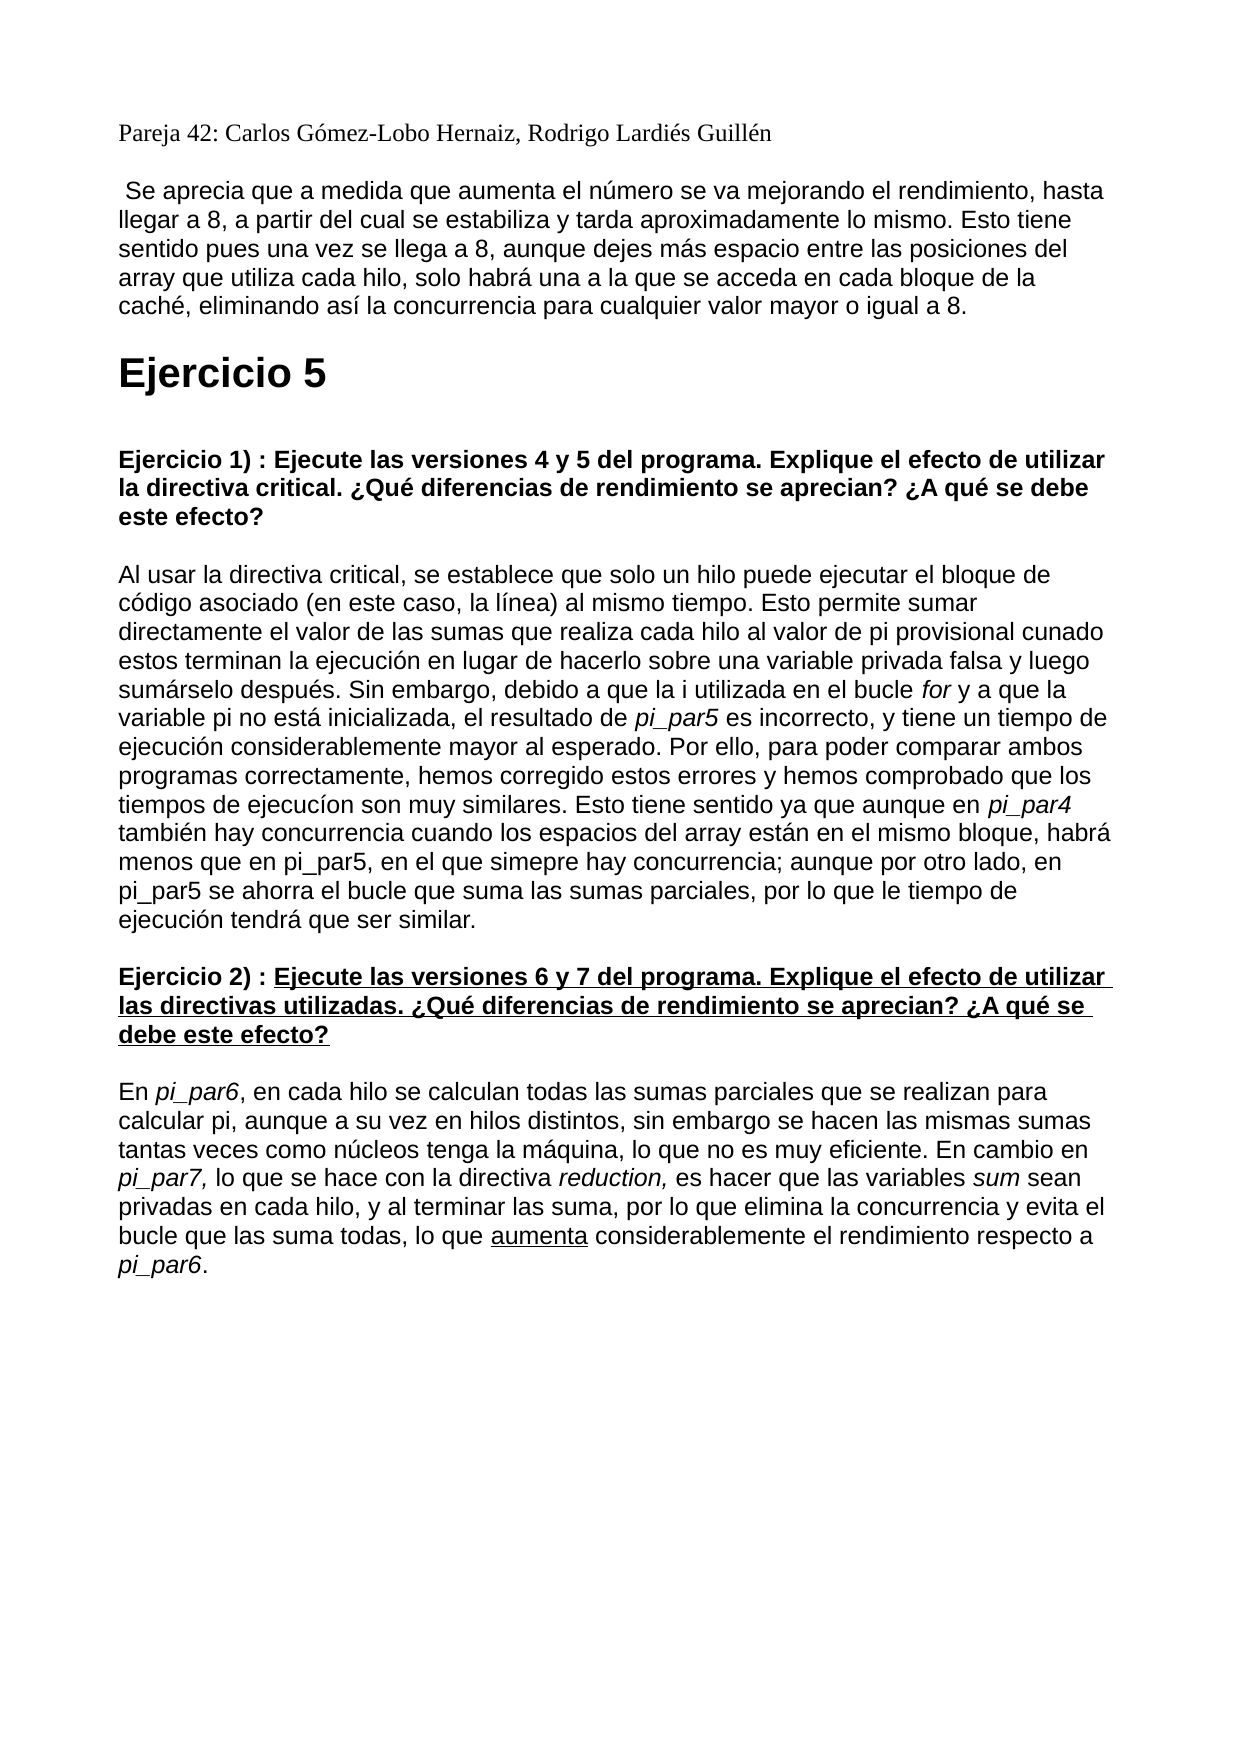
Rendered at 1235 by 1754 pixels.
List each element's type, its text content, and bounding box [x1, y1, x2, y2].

text En pi_par6, en cada hilo se calculan todas las sumas parciales que se realizan para calcular pi, aunque a su vez en hilos distintos, sin embargo se hacen las mismas sumas tantas veces como núcleos tenga la máquina, lo que no es muy eficiente. En cambio en pi_par7, lo que se hace con la directiva reduction, es hacer que las variables sum sean privadas en cada hilo, y al terminar las suma, por lo que elimina la concurrencia y evita el bucle que las suma todas, lo que aumenta considerablemente el rendimiento respecto a pi_par6. [118, 1077, 1116, 1278]
text Ejercicio 5 [118, 349, 1116, 397]
text Ejercicio 2) : Ejecute las versiones 6 y 7 del programa. Explique el efecto de utilizar las directivas utilizadas. ¿Qué diferencias de rendimiento se aprecian? ¿A qué se debe este efecto? [118, 962, 1116, 1048]
text Al usar la directiva critical, se establece que solo un hilo puede ejecutar el bloque de código asociado (en este caso, la línea) al mismo tiempo. Esto permite sumar directamente el valor de las sumas que realiza cada hilo al valor de pi provisional cunado estos terminan la ejecución en lugar de hacerlo sobre una variable privada falsa y luego sumárselo después. Sin embargo, debido a que la i utilizada en el bucle for y a que la variable pi no está inicializada, el resultado de pi_par5 es incorrecto, y tiene un tiempo de ejecución considerablemente mayor al esperado. Por ello, para poder comparar ambos programas correctamente, hemos corregido estos errores y hemos comprobado que los tiempos de ejecucíon son muy similares. Esto tiene sentido ya que aunque en pi_par4 también hay concurrencia cuando los espacios del array están en el mismo bloque, habrá menos que en pi_par5, en el que simepre hay concurrencia; aunque por otro lado, en pi_par5 se ahorra el bucle que suma las sumas parciales, por lo que le tiempo de ejecución tendrá que ser similar. [118, 560, 1116, 933]
text Ejercicio 1) : Ejecute las versiones 4 y 5 del programa. Explique el efecto de utilizar la directiva critical. ¿Qué diferencias de rendimiento se aprecian? ¿A qué se debe este efecto? [118, 445, 1116, 531]
text Se aprecia que a medida que aumenta el número se va mejorando el rendimiento, hasta llegar a 8, a partir del cual se estabiliza y tarda aproximadamente lo mismo. Esto tiene sentido pues una vez se llega a 8, aunque dejes más espacio entre las posiciones del array que utiliza cada hilo, solo habrá una a la que se acceda en cada bloque de la caché, eliminando así la concurrencia para cualquier valor mayor o igual a 8. [118, 176, 1116, 320]
